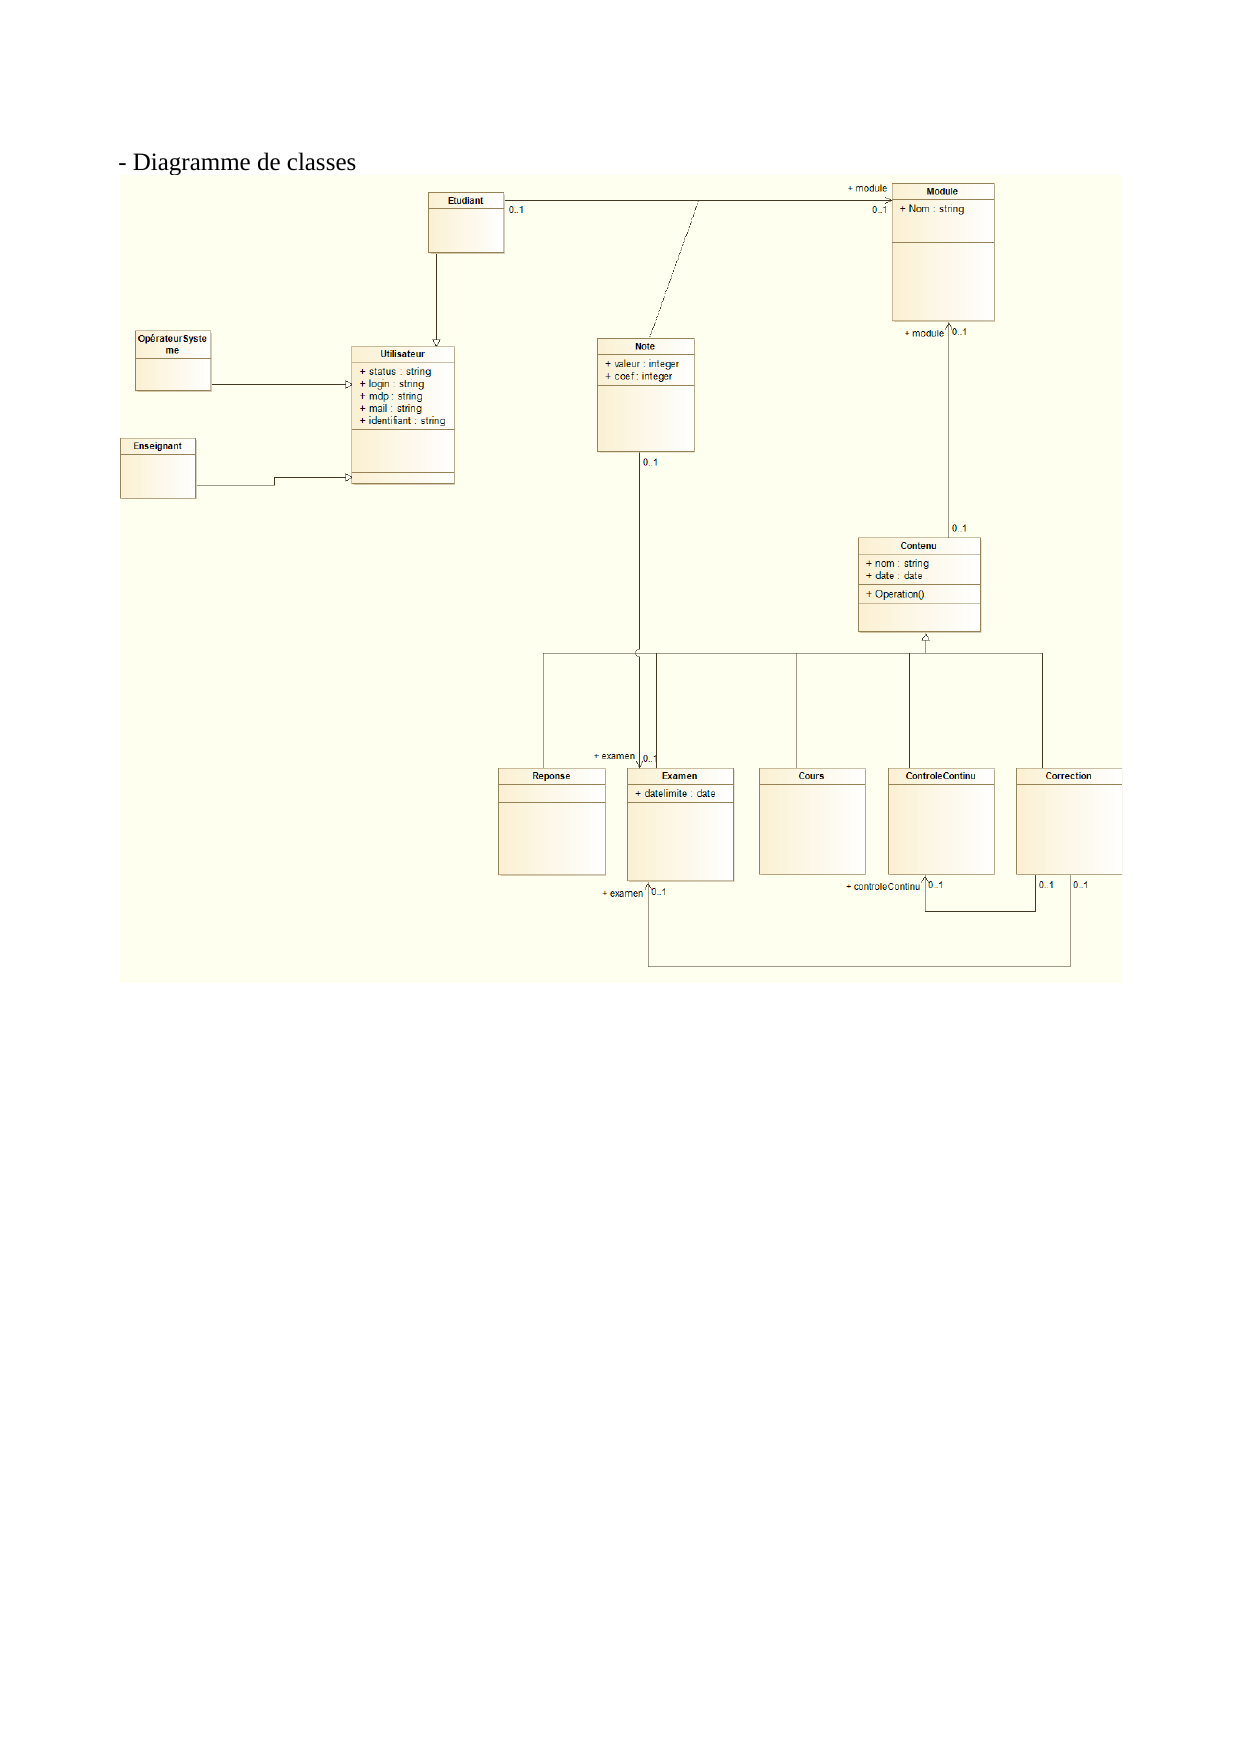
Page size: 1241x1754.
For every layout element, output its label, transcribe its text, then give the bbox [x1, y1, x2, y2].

picture [118, 175, 1123, 983]
text - Diagramme de classes [118, 147, 1122, 175]
